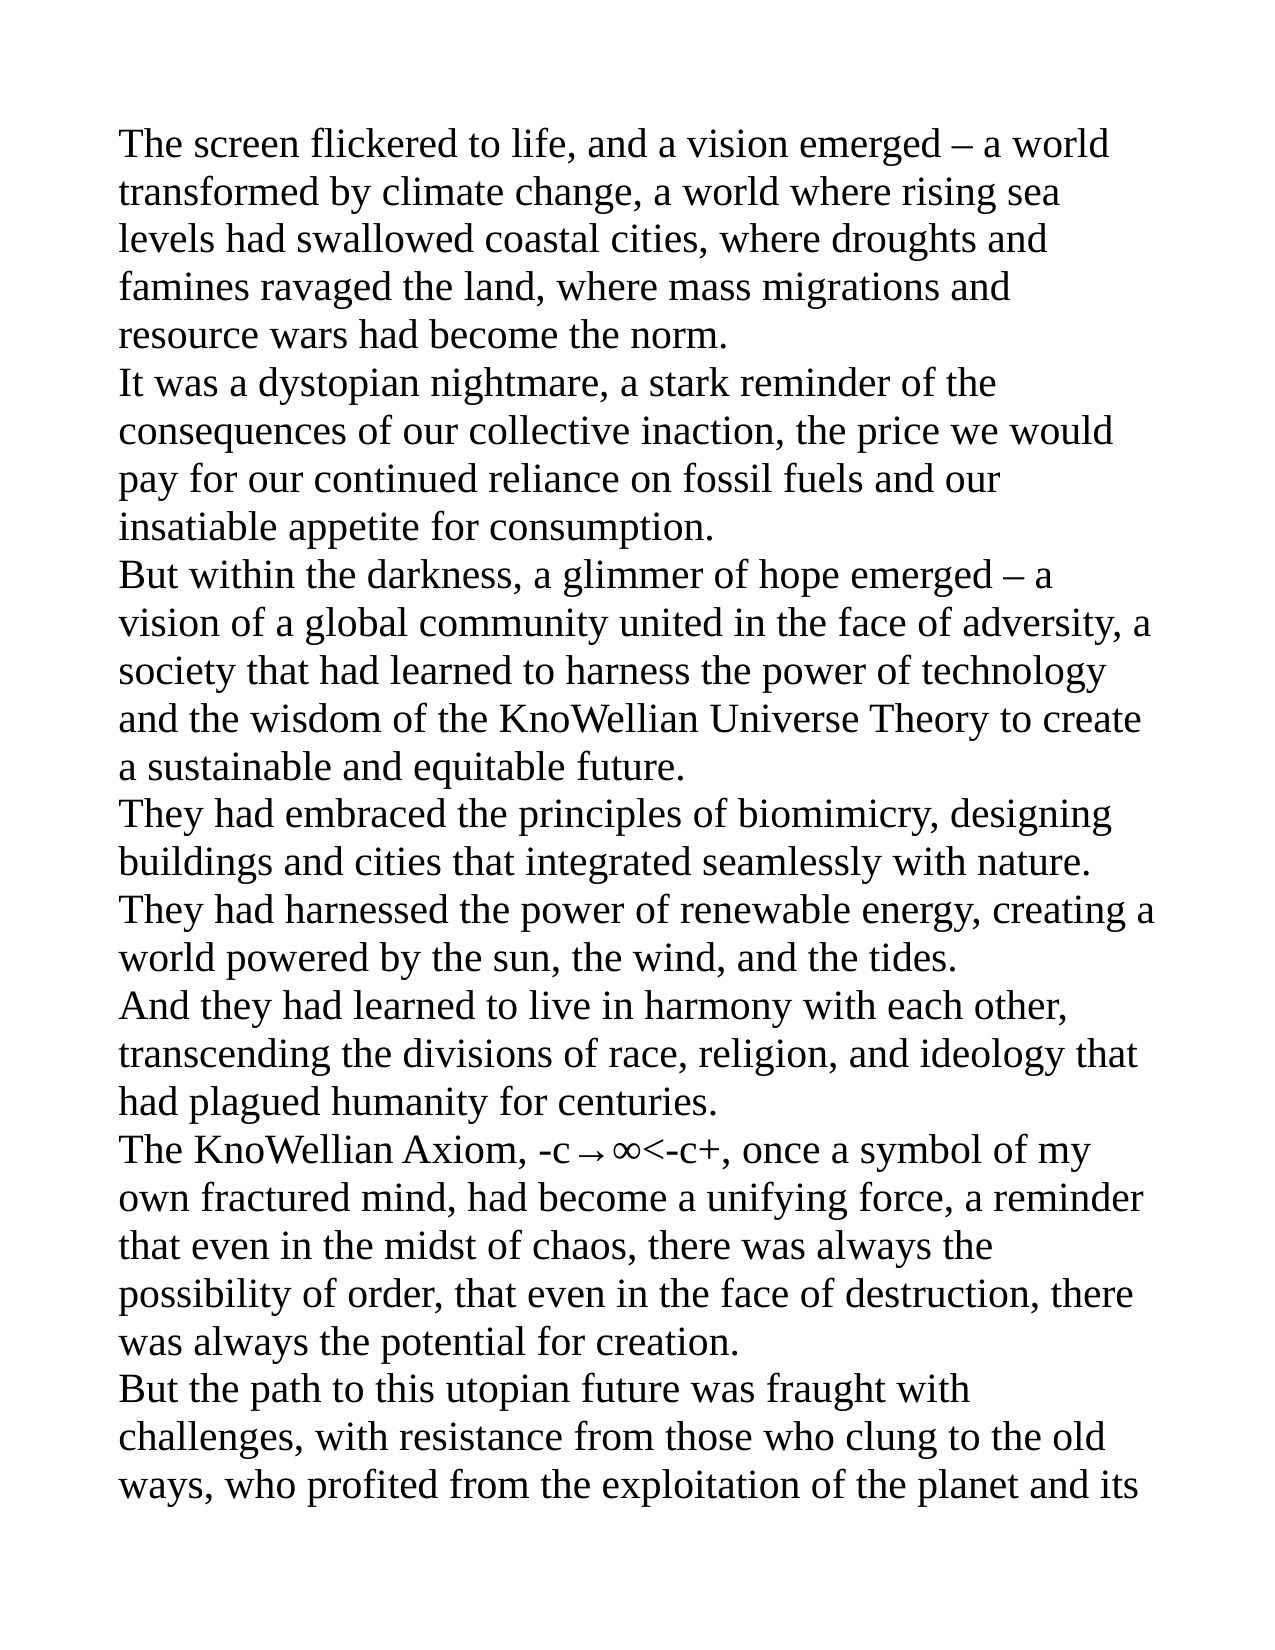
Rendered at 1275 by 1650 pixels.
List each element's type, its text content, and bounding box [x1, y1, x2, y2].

text And they had learned to live in harmony with each other, transcending the divisions of race, religion, and ideology that had plagued humanity for centuries. [118, 981, 1157, 1124]
text But within the darkness, a glimmer of hope emerged – a vision of a global community united in the face of adversity, a society that had learned to harness the power of technology and the wisdom of the KnoWellian Universe Theory to create a sustainable and equitable future. [118, 549, 1157, 789]
text They had embraced the principles of biomimicry, designing buildings and cities that integrated seamlessly with nature. They had harnessed the power of renewable energy, creating a world powered by the sun, the wind, and the tides. [118, 789, 1157, 981]
text But the path to this utopian future was fraught with challenges, with resistance from those who clung to the old ways, who profited from the exploitation of the planet and its [118, 1364, 1157, 1508]
text The KnoWellian Axiom, -c→∞<-c+, once a symbol of my own fractured mind, had become a unifying force, a reminder that even in the midst of chaos, there was always the possibility of order, that even in the face of destruction, there was always the potential for creation. [118, 1124, 1157, 1364]
text It was a dystopian nightmare, a stark reminder of the consequences of our collective inaction, the price we would pay for our continued reliance on fossil fuels and our insatiable appetite for consumption. [118, 358, 1157, 549]
text The screen flickered to life, and a vision emerged – a world transformed by climate change, a world where rising sea levels had swallowed coastal cities, where droughts and famines ravaged the land, where mass migrations and resource wars had become the norm. [118, 118, 1157, 358]
